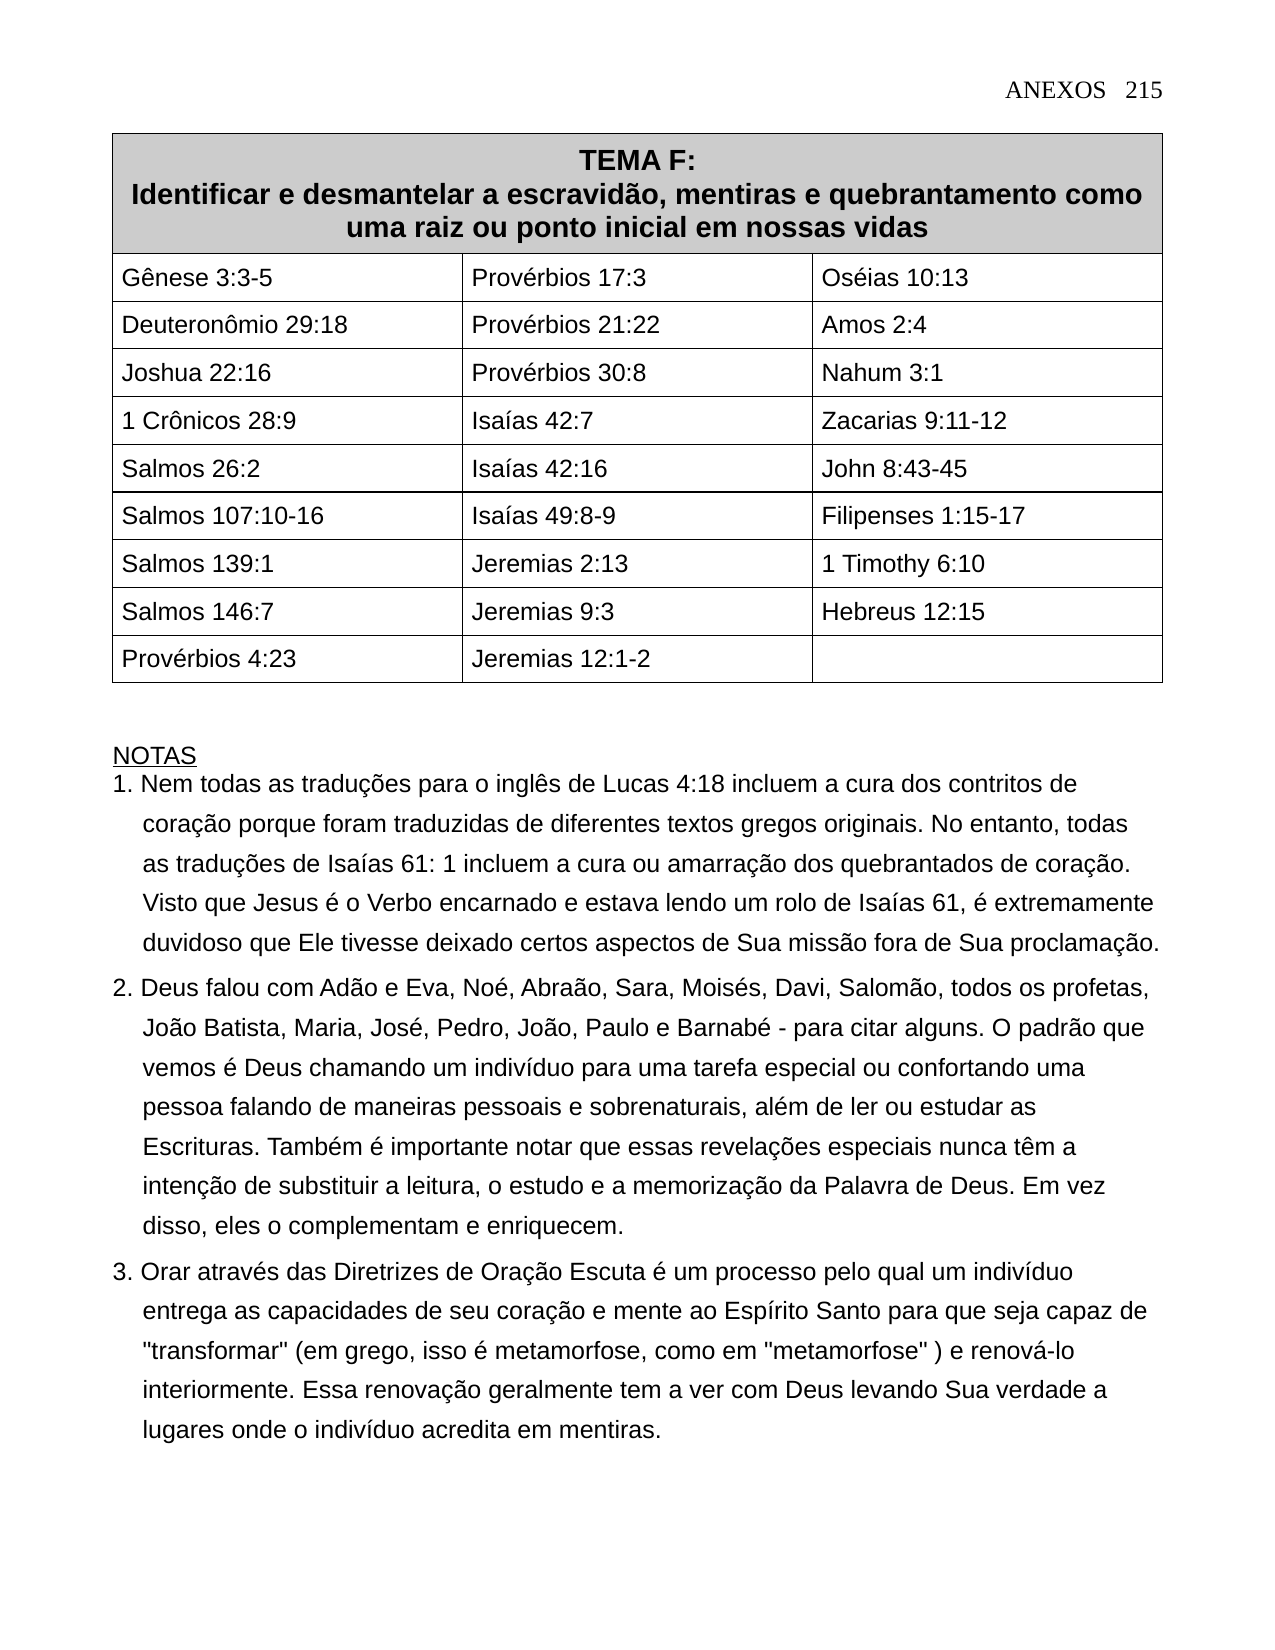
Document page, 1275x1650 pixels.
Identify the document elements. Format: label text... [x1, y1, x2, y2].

table_cell [813, 636, 1162, 682]
list Nem todas as traduções para o inglês de Lucas 4:18 incluem a cura dos contritos de coração porque foram traduzidas de diferentes textos gregos originais. No entanto, todas as traduções de Isaías 61: 1 incluem a cura ou amarração dos quebrantados de coração. Visto que Jesus é o Verbo encarnado e estava lendo um rolo de Isaías 61, é extremamente duvidoso que Ele tivesse deixado certos aspectos de Sua missão fora de Sua proclamação. [112, 769, 1162, 957]
table_cell Salmos 146:7 [113, 588, 462, 634]
text NOTAS [112, 741, 1162, 769]
table_cell Amos 2:4 [813, 302, 1162, 348]
table_cell Jeremias 2:13 [463, 540, 812, 587]
table_cell Jeremias 12:1-2 [463, 636, 812, 682]
table_cell Isaías 42:7 [463, 397, 812, 444]
table_cell Nahum 3:1 [813, 349, 1162, 396]
table_cell Provérbios 30:8 [463, 349, 812, 396]
table_cell 1 Crônicos 28:9 [113, 397, 462, 444]
table_cell Salmos 26:2 [113, 445, 462, 491]
table_cell Oséias 10:13 [813, 254, 1162, 301]
table_cell Jeremias 9:3 [463, 588, 812, 634]
table_cell Salmos 107:10-16 [113, 493, 462, 539]
table_header TEMA F: Identificar e desmantelar a escravidão, mentiras e quebrantamento como uma raiz ou ponto inicial em nossas vidas [113, 134, 1162, 253]
table_cell Deuteronômio 29:18 [113, 302, 462, 348]
table_cell Provérbios 21:22 [463, 302, 812, 348]
list Deus falou com Adão e Eva, Noé, Abraão, Sara, Moisés, Davi, Salomão, todos os profetas, João Batista, Maria, José, Pedro, João, Paulo e Barnabé - para citar alguns. O padrão que vemos é Deus chamando um indivíduo para uma tarefa especial ou confortando uma pessoa falando de maneiras pessoais e sobrenaturais, além de ler ou estudar as Escrituras. Também é importante notar que essas revelações especiais nunca têm a intenção de substituir a leitura, o estudo e a memorização da Palavra de Deus. Em vez disso, eles o complementam e enriquecem. [112, 973, 1162, 1240]
table_cell Salmos 139:1 [113, 540, 462, 587]
table_cell Isaías 49:8-9 [463, 493, 812, 539]
table_cell Gênese 3:3-5 [113, 254, 462, 301]
table_cell Zacarias 9:11-12 [813, 397, 1162, 444]
table_cell Isaías 42:16 [463, 445, 812, 491]
table_cell Provérbios 4:23 [113, 636, 462, 682]
list Orar através das Diretrizes de Oração Escuta é um processo pelo qual um indivíduo entrega as capacidades de seu coração e mente ao Espírito Santo para que seja capaz de "transformar" (em grego, isso é metamorfose, como em "metamorfose" ) e renová-lo interiormente. Essa renovação geralmente tem a ver com Deus levando Sua verdade a lugares onde o indivíduo acredita em mentiras. [112, 1257, 1162, 1444]
table_cell 1 Timothy 6:10 [813, 540, 1162, 587]
table_cell Filipenses 1:15-17 [813, 493, 1162, 539]
table_cell John 8:43-45 [813, 445, 1162, 491]
table_cell Provérbios 17:3 [463, 254, 812, 301]
table_cell Hebreus 12:15 [813, 588, 1162, 634]
table_cell Joshua 22:16 [113, 349, 462, 396]
